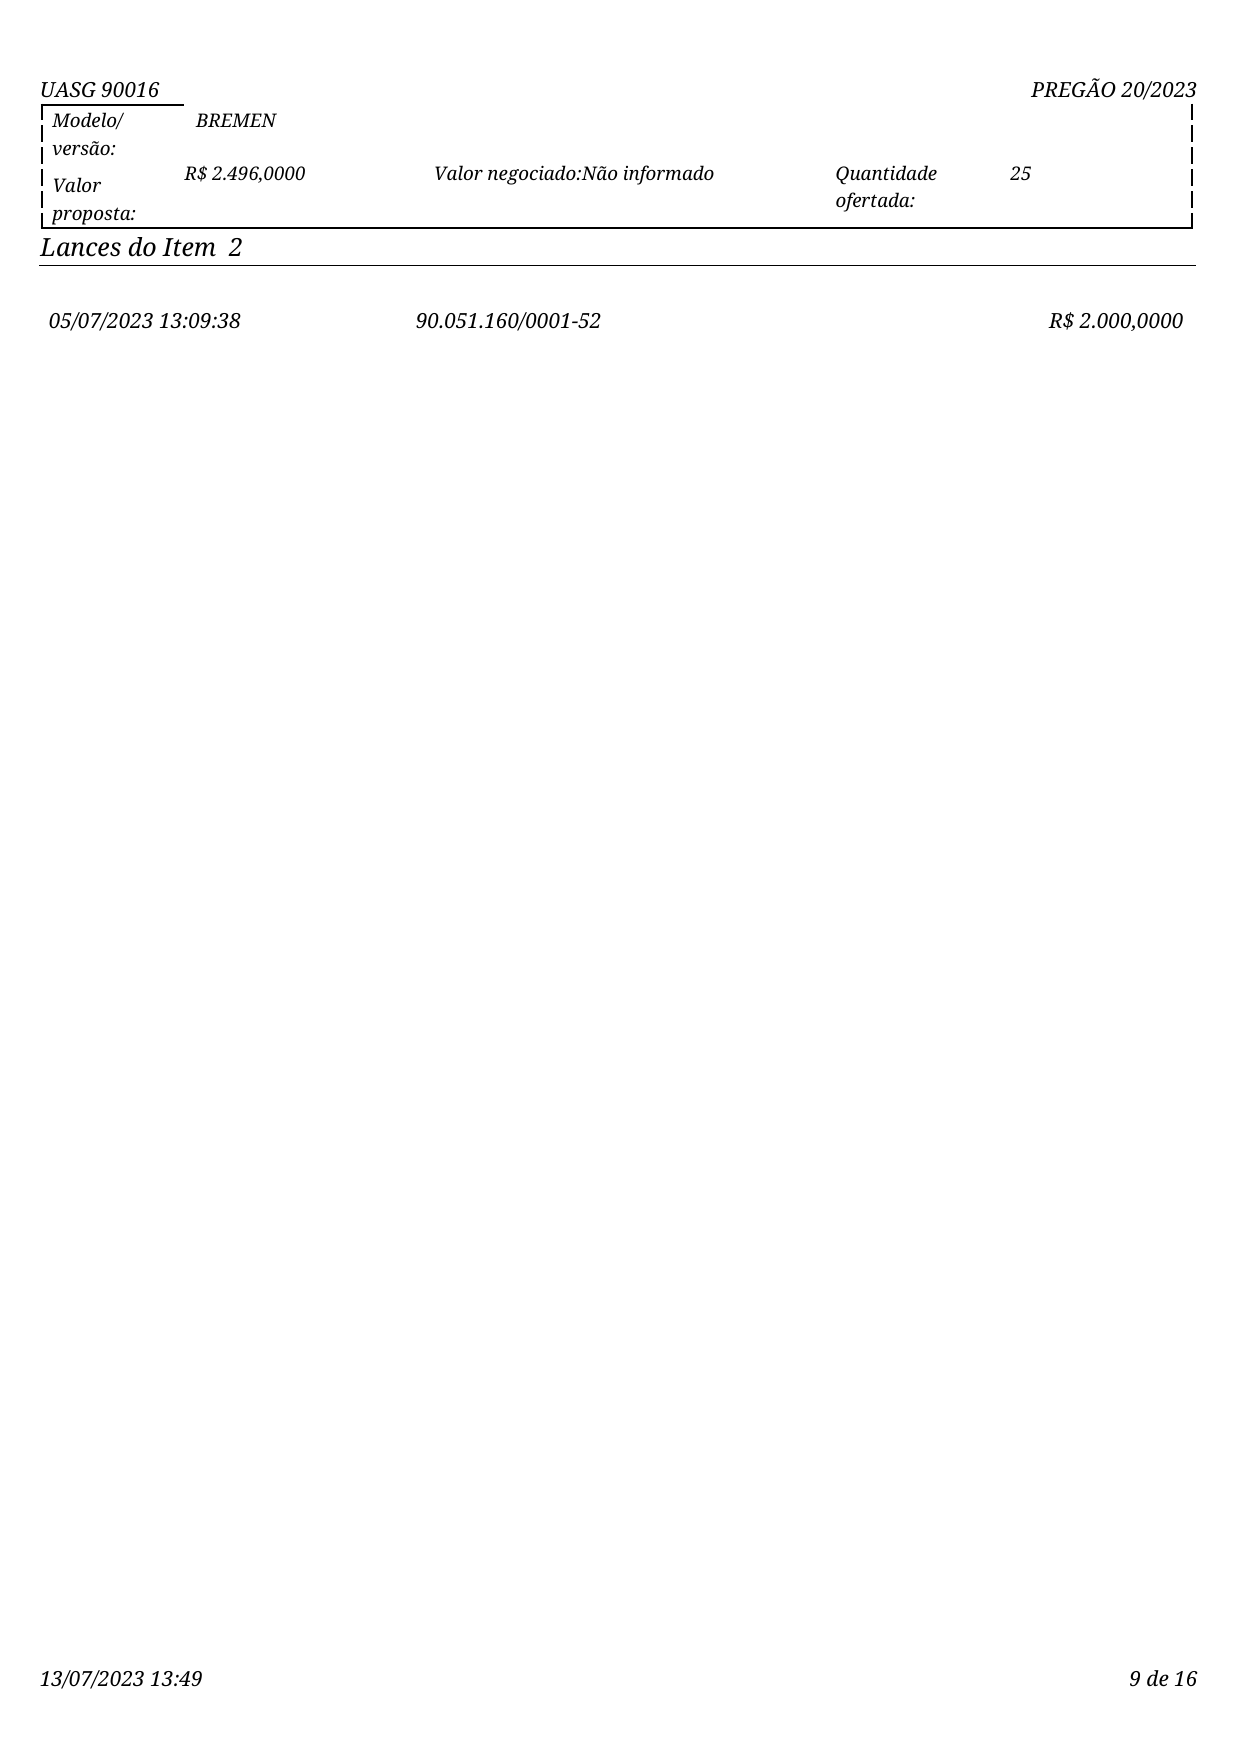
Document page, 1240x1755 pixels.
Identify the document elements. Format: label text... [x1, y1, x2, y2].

table_cell Modelo/versão: Valor proposta: [42, 106, 184, 227]
text 05/07/2023 13:09:38 90.051.160/0001-52 R$ 2.000,0000 [39, 306, 1199, 334]
table_cell BREMEN [184, 104, 835, 154]
table_cell R$ 2.496,0000 Valor negociado: Não informado [184, 154, 835, 227]
table_cell Quantidade ofertada: [835, 154, 1000, 227]
text Lances do Item 2 [40, 229, 1199, 263]
table_cell [835, 104, 1192, 154]
table_cell 25 [1000, 154, 1192, 227]
